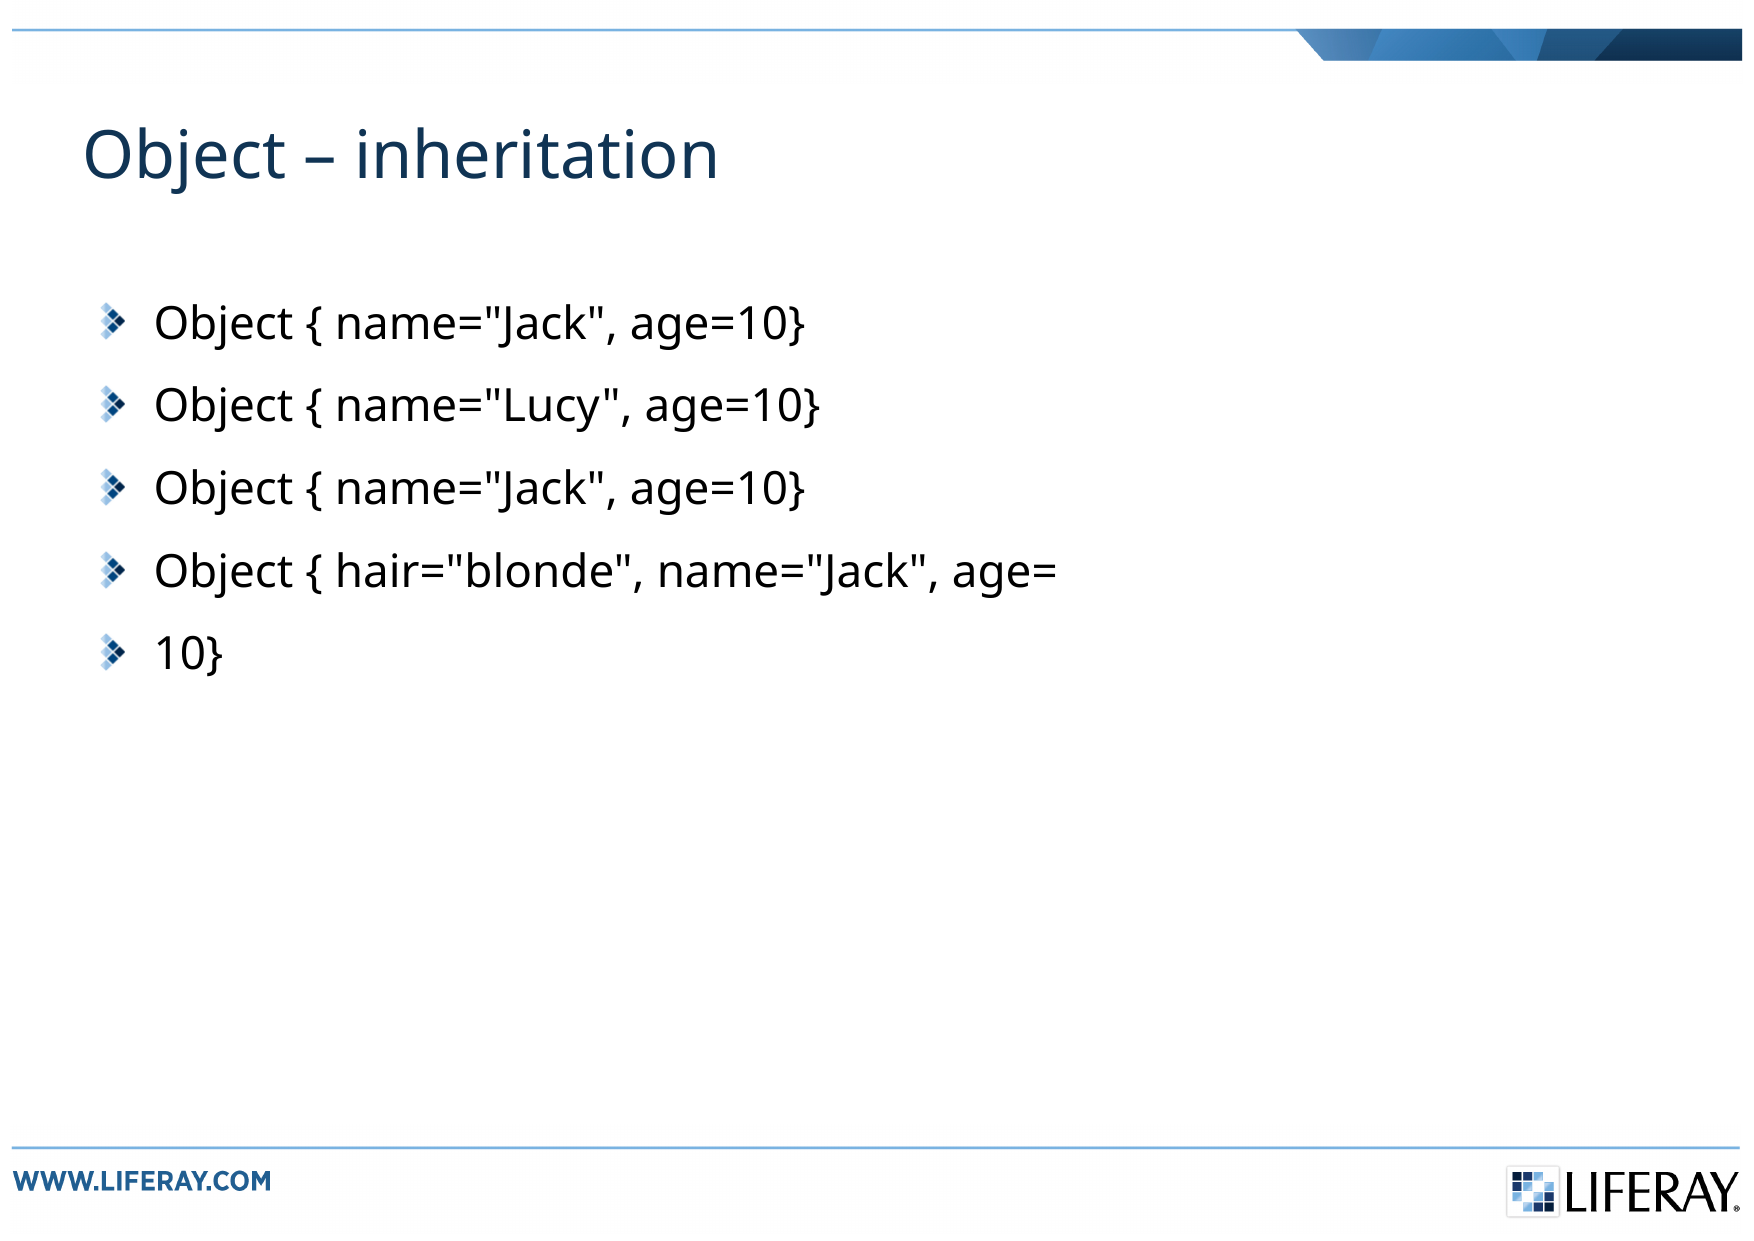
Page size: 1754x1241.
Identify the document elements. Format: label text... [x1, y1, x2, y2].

list Object { name="Jack", age=10} Object { name="Lucy", age=10} Object { name="Jack", age=10} Object { hair="blonde", name="Jack", age= 10} [82, 290, 1571, 1010]
title Object – inheritation [82, 49, 1571, 257]
picture [10, 1124, 1741, 1234]
picture [12, 0, 1743, 84]
